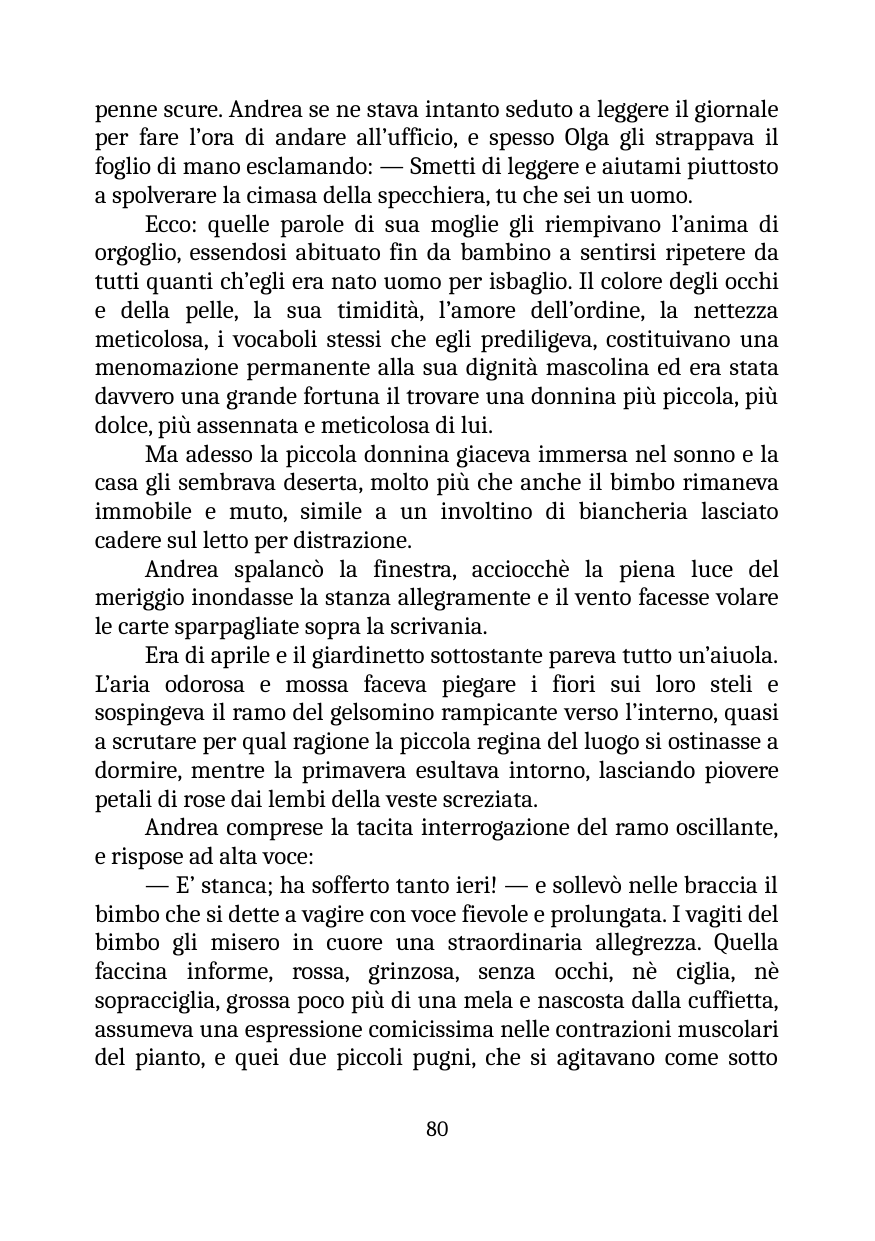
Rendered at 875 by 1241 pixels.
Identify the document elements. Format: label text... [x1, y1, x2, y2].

text — E’ stanca; ha sofferto tanto ieri! — e sollevò nelle braccia il bimbo che si dette a vagire con voce fievole e prolungata. I vagiti del bimbo gli misero in cuore una straordinaria allegrezza. Quella faccina informe, rossa, grinzosa, senza occhi, nè ciglia, nè sopracciglia, grossa poco più di una mela e nascosta dalla cuffietta, assumeva una espressione comicissima nelle contrazioni muscolari del pianto, e quei due piccoli pugni, che si agitavano come sotto [94, 871, 779, 1072]
text Andrea comprese la tacita interrogazione del ramo oscillante, e rispose ad alta voce: [94, 813, 779, 871]
text Andrea spalancò la finestra, acciocchè la piena luce del meriggio inondasse la stanza allegramente e il vento facesse volare le carte sparpagliate sopra la scrivania. [94, 554, 779, 641]
text Era di aprile e il giardinetto sottostante pareva tutto un’aiuola. L’aria odorosa e mossa faceva piegare i fiori sui loro steli e sospingeva il ramo del gelsomino rampicante verso l’interno, quasi a scrutare per qual ragione la piccola regina del luogo si ostinasse a dormire, mentre la primavera esultava intorno, lasciando piovere petali di rose dai lembi della veste screziata. [94, 641, 779, 813]
text Ecco: quelle parole di sua moglie gli riempivano l’anima di orgoglio, essendosi abituato fin da bambino a sentirsi ripetere da tutti quanti ch’egli era nato uomo per isbaglio. Il colore degli occhi e della pelle, la sua timidità, l’amore dell’ordine, la nettezza meticolosa, i vocaboli stessi che egli prediligeva, costituivano una menomazione permanente alla sua dignità mascolina ed era stata davvero una grande fortuna il trovare una donnina più piccola, più dolce, più assennata e meticolosa di lui. [94, 209, 779, 439]
text penne scure. Andrea se ne stava intanto seduto a leggere il giornale per fare l’ora di andare all’ufficio, e spesso Olga gli strappava il foglio di mano esclamando: — Smetti di leggere e aiutami piuttosto a spolverare la cimasa della specchiera, tu che sei un uomo. [94, 94, 779, 209]
text Ma adesso la piccola donnina giaceva immersa nel sonno e la casa gli sembrava deserta, molto più che anche il bimbo rimaneva immobile e muto, simile a un involtino di biancheria lasciato cadere sul letto per distrazione. [94, 439, 779, 554]
